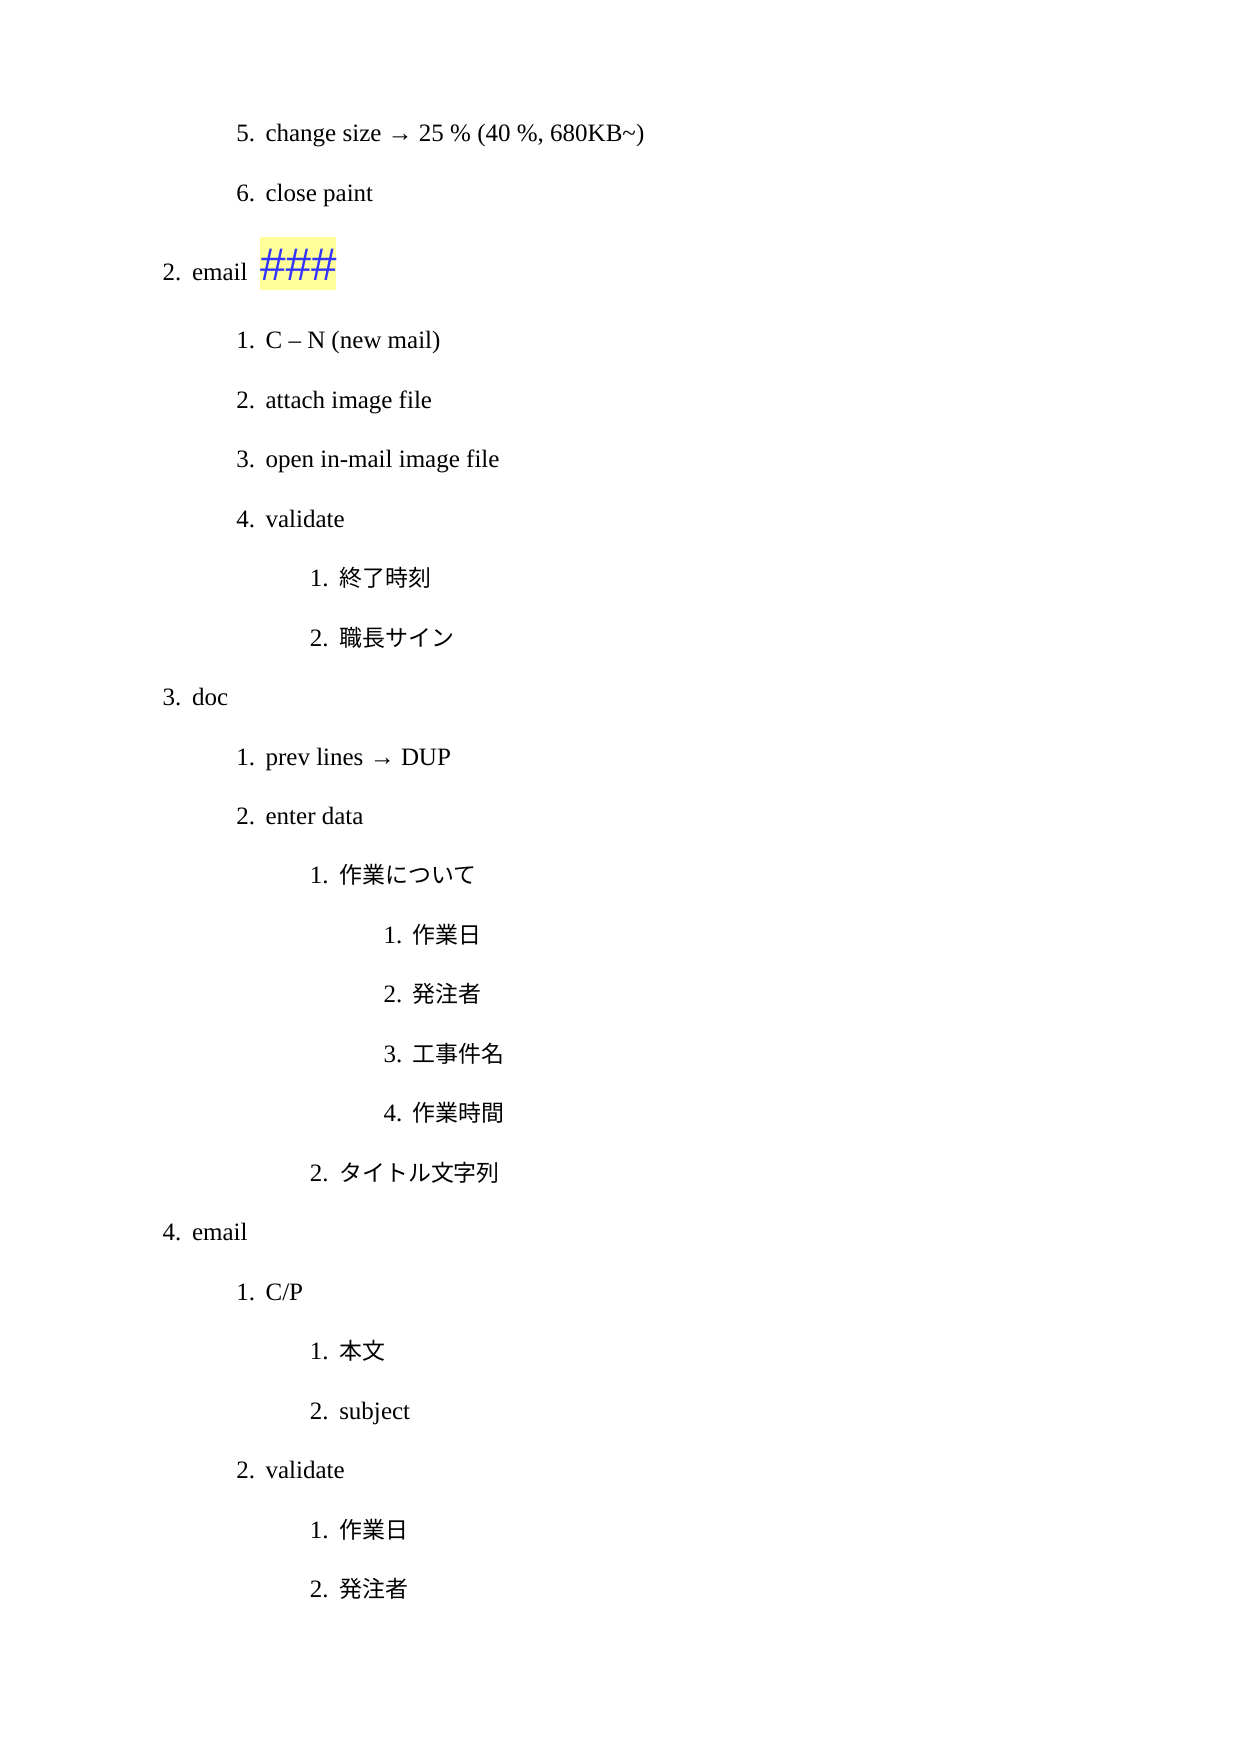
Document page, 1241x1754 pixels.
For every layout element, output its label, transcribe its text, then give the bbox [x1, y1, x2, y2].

list open in-mail image file [236, 444, 1122, 473]
list subject [309, 1396, 1122, 1425]
list タイトル文字列 [309, 1158, 1122, 1187]
list 職長サイン [309, 623, 1122, 651]
list 発注者 [383, 979, 1122, 1008]
list email [162, 1217, 1122, 1246]
list close paint [236, 178, 1122, 206]
list 作業日 [309, 1515, 1122, 1544]
list 工事件名 [383, 1039, 1122, 1068]
list doc [162, 682, 1122, 711]
list prev lines → DUP [236, 742, 1122, 770]
list 発注者 [309, 1574, 1122, 1603]
list C – N (new mail) [236, 325, 1122, 354]
list 作業時間 [383, 1098, 1122, 1127]
list 終了時刻 [309, 563, 1122, 592]
list validate [236, 1455, 1122, 1484]
list attach image file [236, 385, 1122, 413]
list validate [236, 504, 1122, 532]
list change size → 25 % (40 %, 680KB~) [236, 118, 1122, 147]
list C/P [236, 1277, 1122, 1306]
list 作業日 [383, 920, 1122, 949]
list email ### [162, 237, 1122, 290]
list 本文 [309, 1336, 1122, 1365]
list 作業について [309, 861, 1122, 889]
list enter data [236, 801, 1122, 830]
